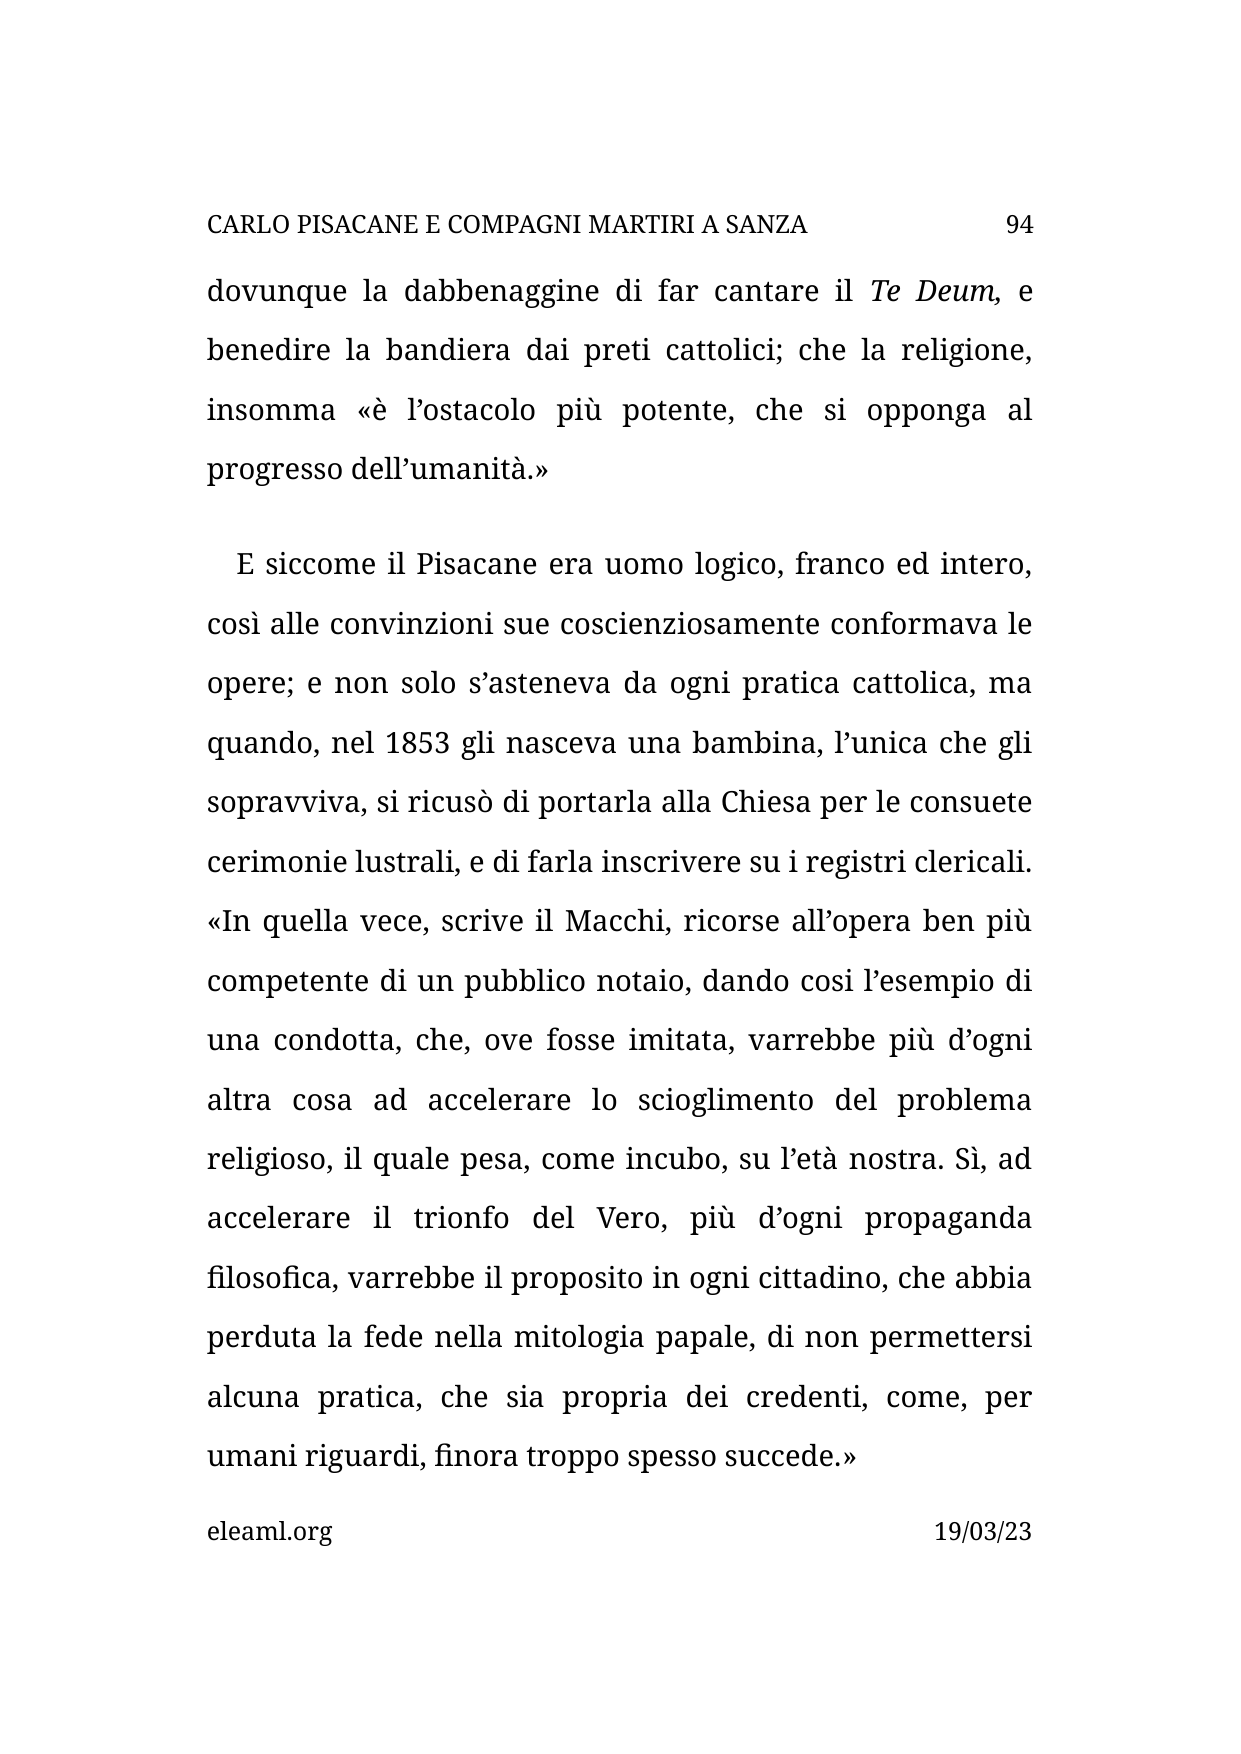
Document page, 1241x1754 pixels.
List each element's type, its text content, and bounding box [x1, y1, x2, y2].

text E siccome il Pisacane era uomo logico, franco ed intero, così alle convinzioni sue coscienziosamente conformava le opere; e non solo s’asteneva da ogni pratica cattolica, ma quando, nel 1853 gli nasceva una bambina, l’unica che gli sopravviva, si ricusò di portarla alla Chiesa per le consuete cerimonie lustrali, e di farla inscrivere su i registri clericali. «In quella vece, scrive il Macchi, ricorse all’opera ben più competente di un pubblico notaio, dando cosi l’esempio di una condotta, che, ove fosse imitata, varrebbe più d’ogni altra cosa ad accelerare lo scioglimento del problema religioso, il quale pesa, come incubo, su l’età nostra. Sì, ad accelerare il trionfo del Vero, più d’ogni propaganda filosofica, varrebbe il proposito in ogni cittadino, che abbia perduta la fede nella mitologia papale, di non permettersi alcuna pratica, che sia propria dei credenti, come, per umani riguardi, finora troppo spesso succede.» [207, 543, 1033, 1475]
text dovunque la dabbenaggine di far cantare il Te Deum, e benedire la bandiera dai preti cattolici; che la religione, insomma «è l’ostacolo più potente, che si opponga al progresso dell’umanità.» [207, 270, 1033, 488]
